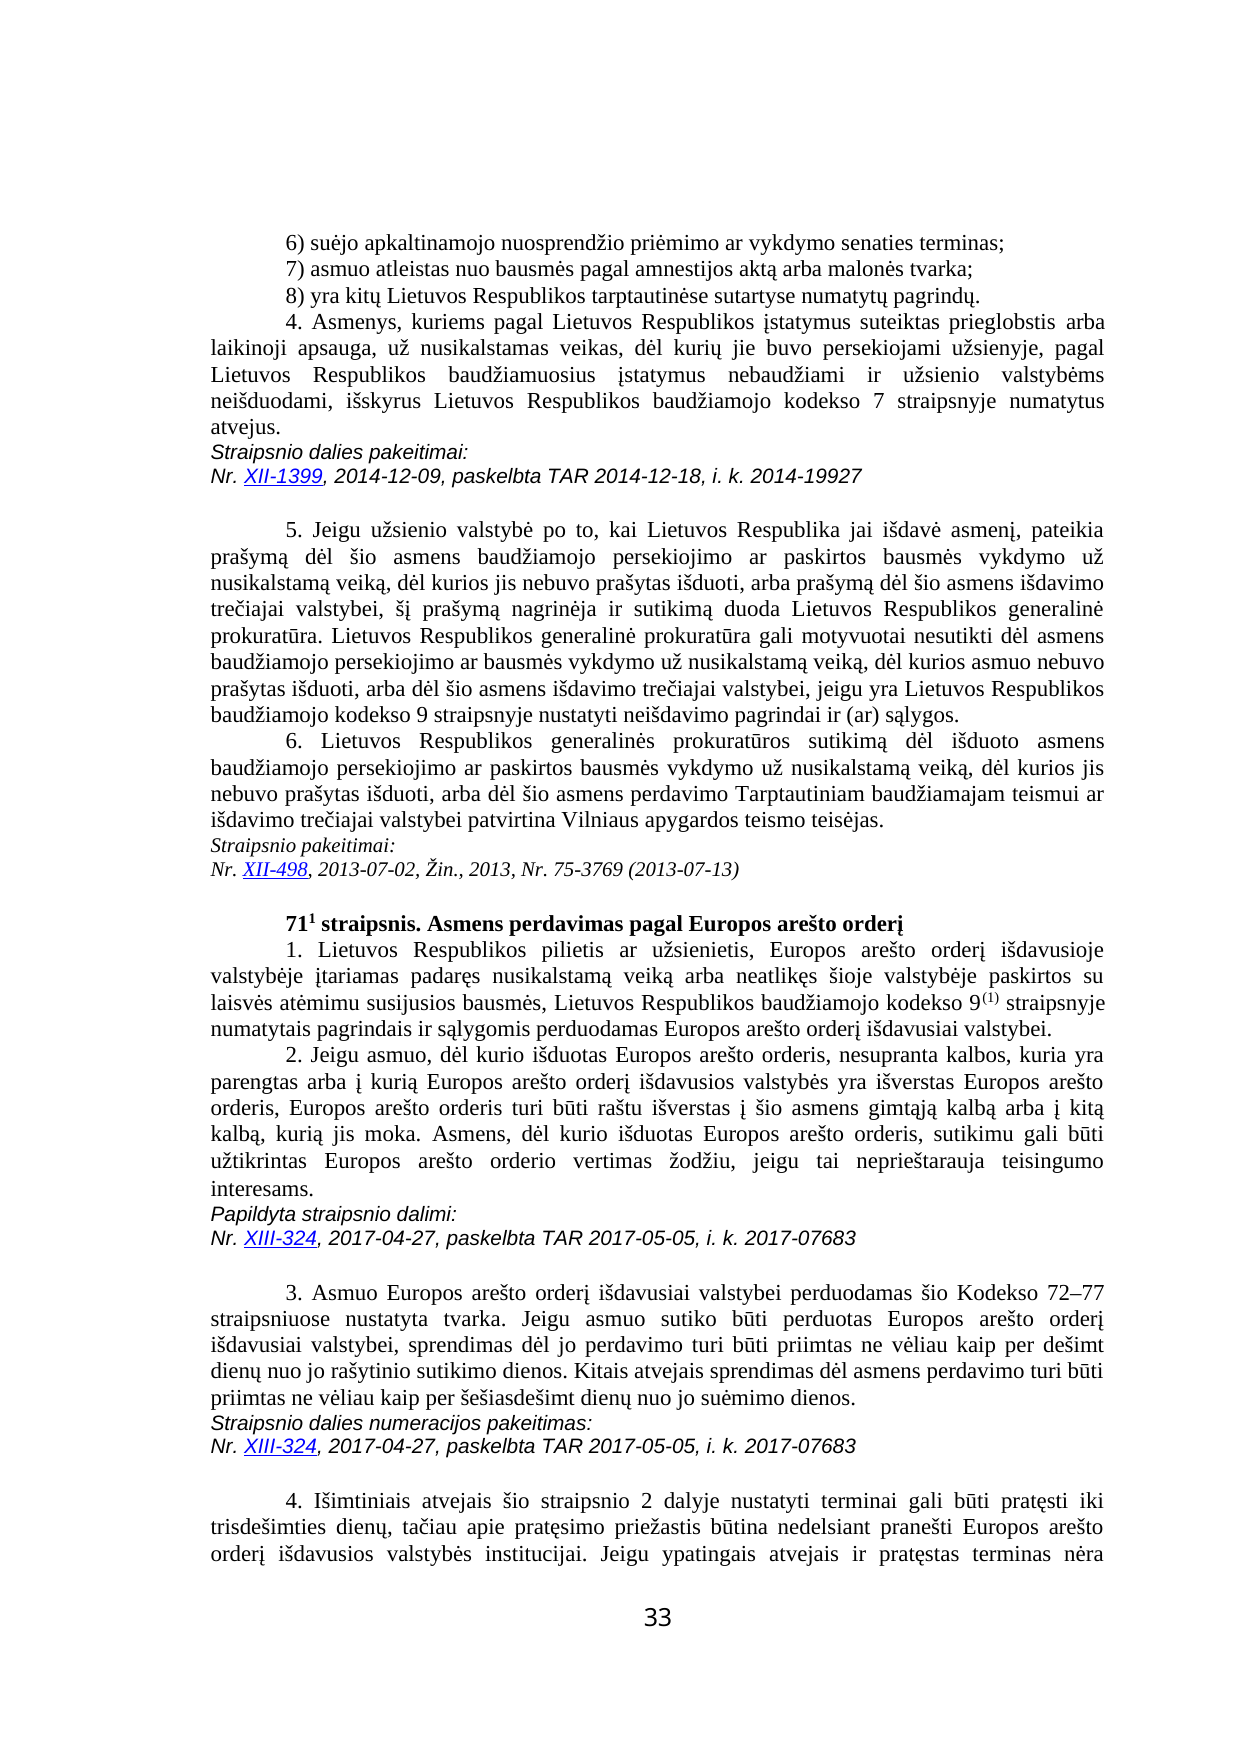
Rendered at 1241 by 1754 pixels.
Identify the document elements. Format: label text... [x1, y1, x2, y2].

text Straipsnio dalies numeracijos pakeitimas: [210, 1410, 1105, 1434]
text 1. Lietuvos Respublikos pilietis ar užsienietis, Europos arešto orderį išdavusioje valstybėje įtariamas padaręs nusikalstamą veiką arba neatlikęs šioje valstybėje paskirtos su laisvės atėmimu susijusios bausmės, Lietuvos Respublikos baudžiamojo kodekso 9(1) straipsnyje numatytais pagrindais ir sąlygomis perduodamas Europos arešto orderį išdavusiai valstybei. [210, 936, 1105, 1041]
text 711 straipsnis. Asmens perdavimas pagal Europos arešto orderį [210, 909, 1105, 936]
text 4. Asmenys, kuriems pagal Lietuvos Respublikos įstatymus suteiktas prieglobstis arba laikinoji apsauga, už nusikalstamas veikas, dėl kurių jie buvo persekiojami užsienyje, pagal Lietuvos Respublikos baudžiamuosius įstatymus nebaudžiami ir užsienio valstybėms neišduodami, išskyrus Lietuvos Respublikos baudžiamojo kodekso 7 straipsnyje numatytus atvejus. [210, 308, 1105, 440]
text Nr. XIII-324, 2017-04-27, paskelbta TAR 2017-05-05, i. k. 2017-07683 [210, 1226, 1105, 1250]
text 2. Jeigu asmuo, dėl kurio išduotas Europos arešto orderis, nesupranta kalbos, kuria yra parengtas arba į kurią Europos arešto orderį išdavusios valstybės yra išverstas Europos arešto orderis, Europos arešto orderis turi būti raštu išverstas į šio asmens gimtąją kalbą arba į kitą kalbą, kurią jis moka. Asmens, dėl kurio išduotas Europos arešto orderis, sutikimu gali būti užtikrintas Europos arešto orderio vertimas žodžiu, jeigu tai neprieštarauja teisingumo interesams. [210, 1041, 1105, 1202]
text 4. Išimtiniais atvejais šio straipsnio 2 dalyje nustatyti terminai gali būti pratęsti iki trisdešimties dienų, tačiau apie pratęsimo priežastis būtina nedelsiant pranešti Europos arešto orderį išdavusios valstybės institucijai. Jeigu ypatingais atvejais ir pratęstas terminas nėra [210, 1487, 1105, 1566]
text Papildyta straipsnio dalimi: [210, 1202, 1105, 1226]
text 7) asmuo atleistas nuo bausmės pagal amnestijos aktą arba malonės tvarka; [210, 255, 1105, 282]
text 6. Lietuvos Respublikos generalinės prokuratūros sutikimą dėl išduoto asmens baudžiamojo persekiojimo ar paskirtos bausmės vykdymo už nusikalstamą veiką, dėl kurios jis nebuvo prašytas išduoti, arba dėl šio asmens perdavimo Tarptautiniam baudžiamajam teismui ar išdavimo trečiajai valstybei patvirtina Vilniaus apygardos teismo teisėjas. [210, 727, 1105, 833]
text Nr. XIII-324, 2017-04-27, paskelbta TAR 2017-05-05, i. k. 2017-07683 [210, 1434, 1105, 1458]
text 8) yra kitų Lietuvos Respublikos tarptautinėse sutartyse numatytų pagrindų. [210, 282, 1105, 308]
text 3. Asmuo Europos arešto orderį išdavusiai valstybei perduodamas šio Kodekso 72–77 straipsniuose nustatyta tvarka. Jeigu asmuo sutiko būti perduotas Europos arešto orderį išdavusiai valstybei, sprendimas dėl jo perdavimo turi būti priimtas ne vėliau kaip per dešimt dienų nuo jo rašytinio sutikimo dienos. Kitais atvejais sprendimas dėl asmens perdavimo turi būti priimtas ne vėliau kaip per šešiasdešimt dienų nuo jo suėmimo dienos. [210, 1278, 1105, 1410]
text 6) suėjo apkaltinamojo nuosprendžio priėmimo ar vykdymo senaties terminas; [210, 229, 1105, 255]
text 5. Jeigu užsienio valstybė po to, kai Lietuvos Respublika jai išdavė asmenį, pateikia prašymą dėl šio asmens baudžiamojo persekiojimo ar paskirtos bausmės vykdymo už nusikalstamą veiką, dėl kurios jis nebuvo prašytas išduoti, arba prašymą dėl šio asmens išdavimo trečiajai valstybei, šį prašymą nagrinėja ir sutikimą duoda Lietuvos Respublikos generalinė prokuratūra. Lietuvos Respublikos generalinė prokuratūra gali motyvuotai nesutikti dėl asmens baudžiamojo persekiojimo ar bausmės vykdymo už nusikalstamą veiką, dėl kurios asmuo nebuvo prašytas išduoti, arba dėl šio asmens išdavimo trečiajai valstybei, jeigu yra Lietuvos Respublikos baudžiamojo kodekso 9 straipsnyje nustatyti neišdavimo pagrindai ir (ar) sąlygos. [210, 516, 1105, 727]
text Nr. XII-1399, 2014-12-09, paskelbta TAR 2014-12-18, i. k. 2014-19927 [210, 464, 1105, 488]
text Straipsnio pakeitimai: [210, 833, 1105, 857]
text Nr. XII-498, 2013-07-02, Žin., 2013, Nr. 75-3769 (2013-07-13) [210, 857, 1105, 881]
text Straipsnio dalies pakeitimai: [210, 440, 1105, 464]
